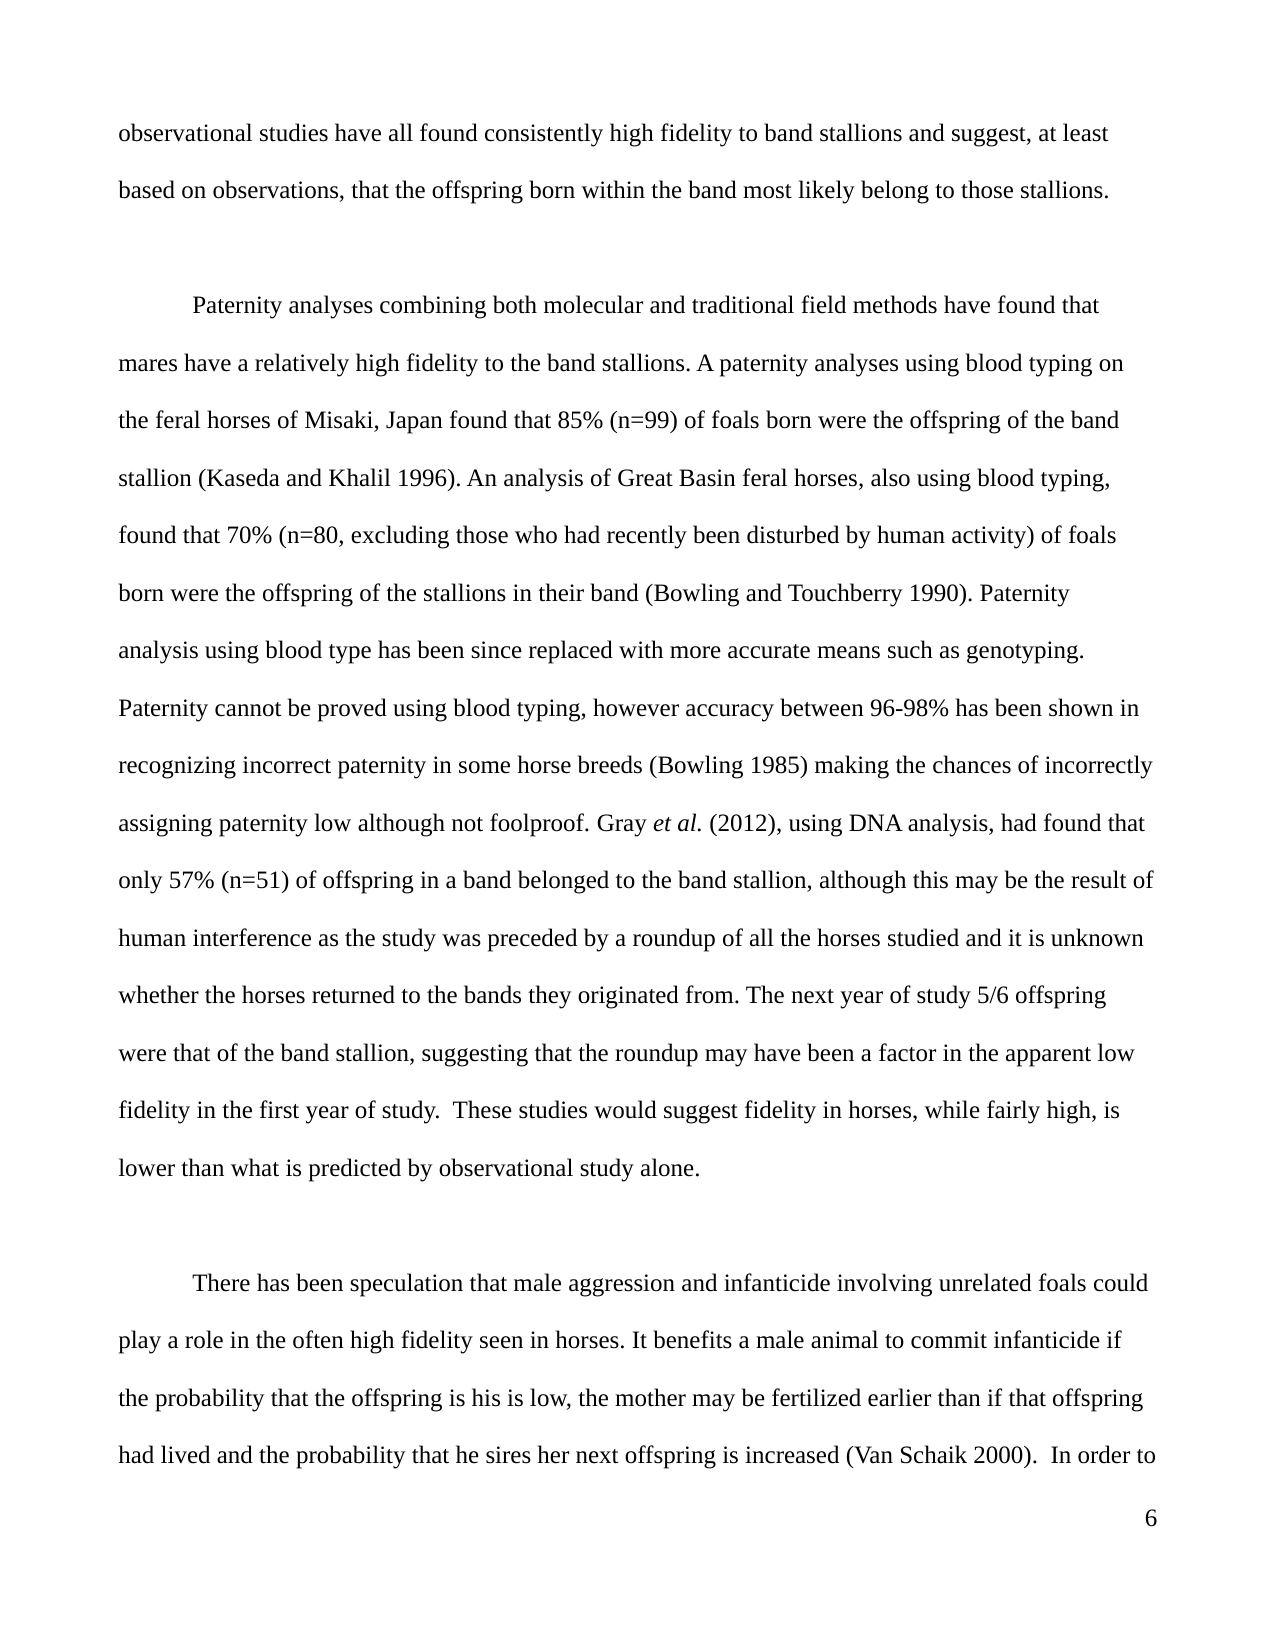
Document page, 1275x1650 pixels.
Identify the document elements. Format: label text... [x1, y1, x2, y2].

text observational studies have all found consistently high fidelity to band stallions and suggest, at least based on observations, that the offspring born within the band most likely belong to those stallions. [118, 118, 1157, 204]
text Paternity analyses combining both molecular and traditional field methods have found that mares have a relatively high fidelity to the band stallions. A paternity analyses using blood typing on the feral horses of Misaki, Japan found that 85% (n=99) of foals born were the offspring of the band stallion (Kaseda and Khalil 1996). An analysis of Great Basin feral horses, also using blood typing, found that 70% (n=80, excluding those who had recently been disturbed by human activity) of foals born were the offspring of the stallions in their band (Bowling and Touchberry 1990). Paternity analysis using blood type has been since replaced with more accurate means such as genotyping. Paternity cannot be proved using blood typing, however accuracy between 96-98% has been shown in recognizing incorrect paternity in some horse breeds (Bowling 1985) making the chances of incorrectly assigning paternity low although not foolproof. Gray et al. (2012), using DNA analysis, had found that only 57% (n=51) of offspring in a band belonged to the band stallion, although this may be the result of human interference as the study was preceded by a roundup of all the horses studied and it is unknown whether the horses returned to the bands they originated from. The next year of study 5/6 offspring were that of the band stallion, suggesting that the roundup may have been a factor in the apparent low fidelity in the first year of study. These studies would suggest fidelity in horses, while fairly high, is lower than what is predicted by observational study alone. [118, 291, 1157, 1182]
text There has been speculation that male aggression and infanticide involving unrelated foals could play a role in the often high fidelity seen in horses. It benefits a male animal to commit infanticide if the probability that the offspring is his is low, the mother may be fertilized earlier than if that offspring had lived and the probability that he sires her next offspring is increased (Van Schaik 2000). In order to [118, 1268, 1157, 1469]
